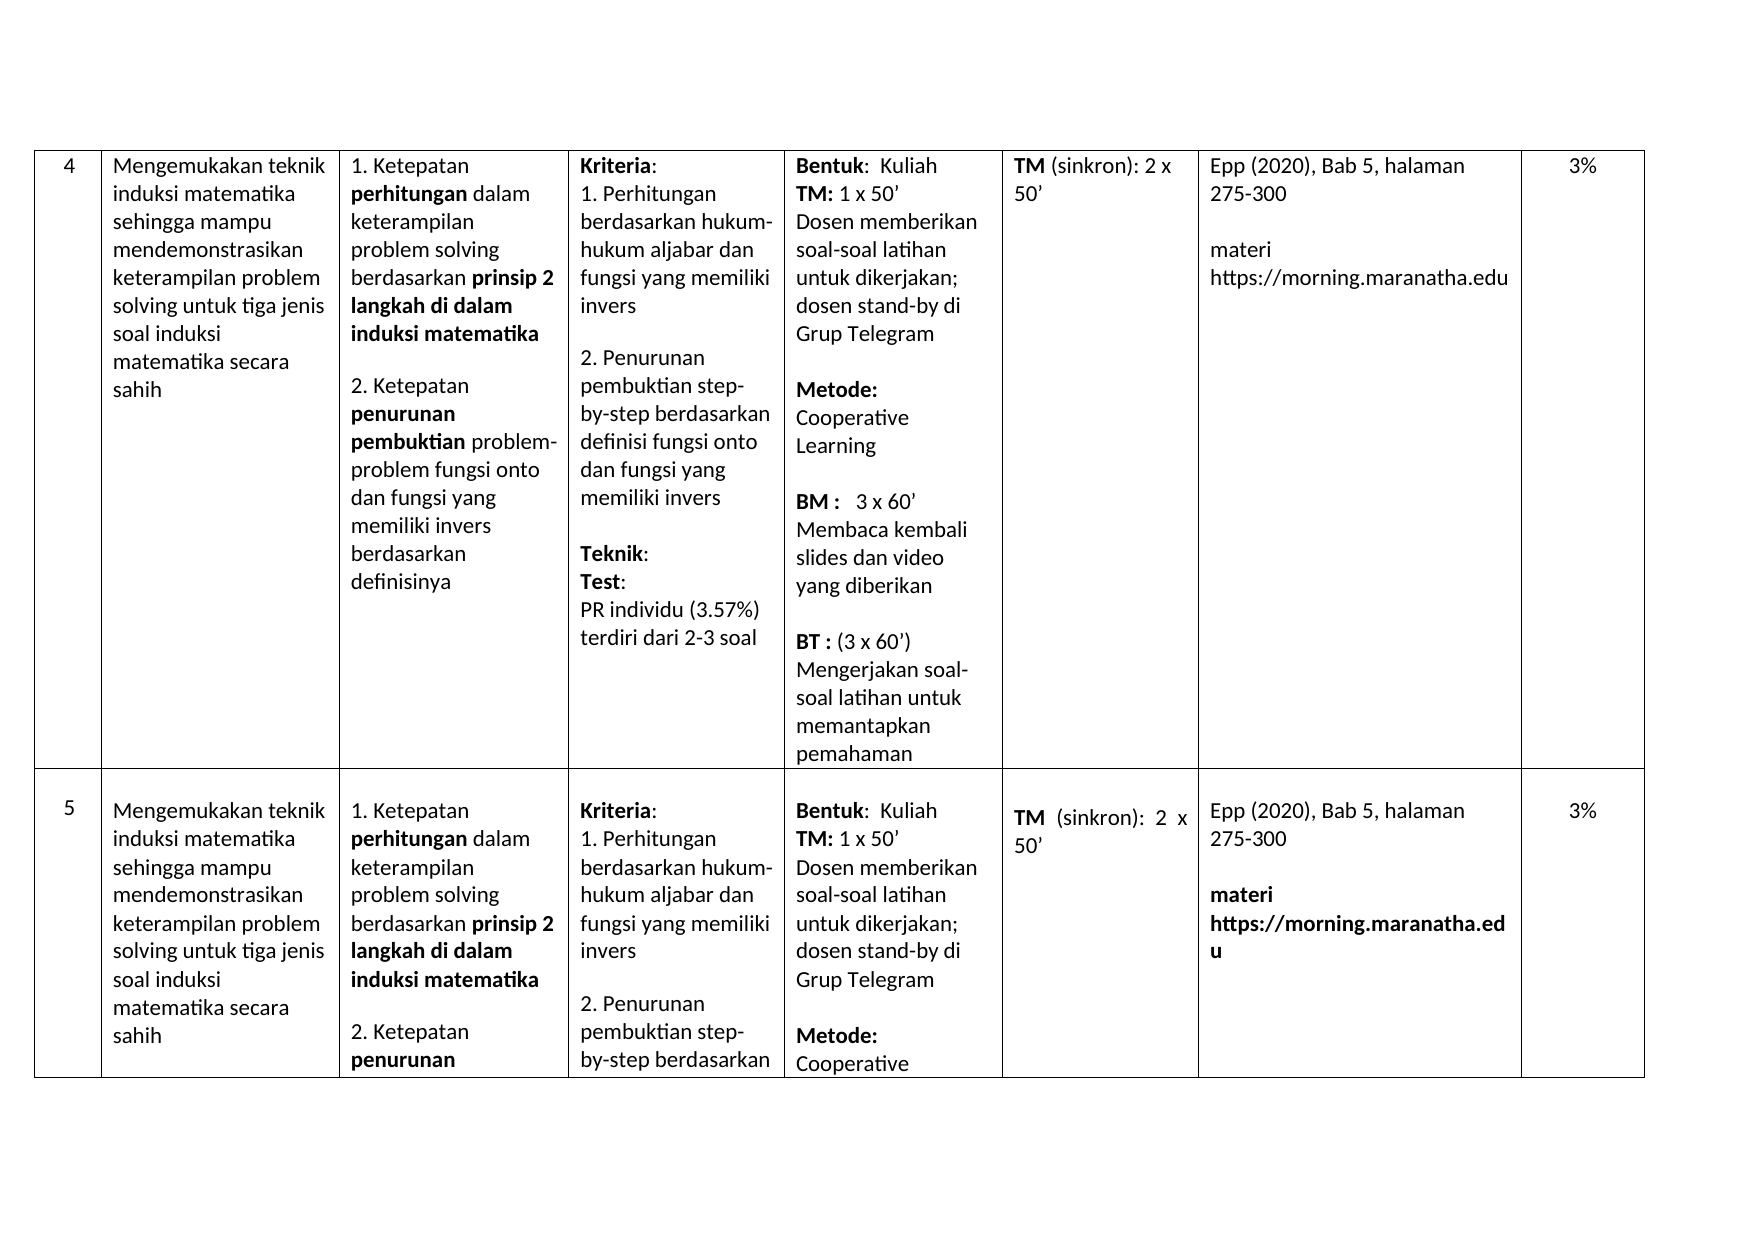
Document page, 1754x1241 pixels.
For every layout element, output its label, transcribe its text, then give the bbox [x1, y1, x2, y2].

table_cell 4 [35, 151, 101, 767]
table_cell Bentuk: Kuliah TM: 1 x 50’ Dosen memberikan soal-soal latihan untuk dikerjakan; dosen stand-by di Grup Telegram Metode: Cooperative Learning BM : 3 x 60’ Membaca kembali slides dan video yang diberikan BT : (3 x 60’) Mengerjakan soal-soal latihan untuk memantapkan pemahaman [785, 151, 1002, 767]
table_cell Epp (2020), Bab 5, halaman 275-300 materi https://morning.maranatha.edu [1199, 151, 1521, 767]
table_cell 1. Ketepatan perhitungan dalam keterampilan problem solving berdasarkan prinsip 2 langkah di dalam induksi matematika 2. Ketepatan penurunan pembuktian problem-problem fungsi onto dan fungsi yang memiliki invers berdasarkan definisinya [340, 151, 568, 767]
table_cell Bentuk: Kuliah TM: 1 x 50’ Dosen memberikan soal-soal latihan untuk dikerjakan; dosen stand-by di Grup Telegram Metode: Cooperative [785, 769, 1002, 1077]
table_cell Epp (2020), Bab 5, halaman 275-300 materi https://morning.maranatha.edu [1199, 769, 1521, 1077]
table_cell 3% [1522, 769, 1644, 1077]
table_cell Mengemukakan teknik induksi matematika sehingga mampu mendemonstrasikan keterampilan problem solving untuk tiga jenis soal induksi matematika secara sahih [102, 769, 339, 1077]
table_cell 1. Ketepatan perhitungan dalam keterampilan problem solving berdasarkan prinsip 2 langkah di dalam induksi matematika 2. Ketepatan penurunan [340, 769, 568, 1077]
table_cell Kriteria: 1. Perhitungan berdasarkan hukum-hukum aljabar dan fungsi yang memiliki invers 2. Penurunan pembuktian step-by-step berdasarkan definisi fungsi onto dan fungsi yang memiliki invers Teknik: Test: PR individu (3.57%) terdiri dari 2-3 soal [569, 151, 784, 767]
table_cell 3% [1522, 151, 1644, 767]
table_cell Mengemukakan teknik induksi matematika sehingga mampu mendemonstrasikan keterampilan problem solving untuk tiga jenis soal induksi matematika secara sahih [102, 151, 339, 767]
table_cell Kriteria: 1. Perhitungan berdasarkan hukum-hukum aljabar dan fungsi yang memiliki invers 2. Penurunan pembuktian step-by-step berdasarkan [569, 769, 784, 1077]
table_cell 5 [35, 769, 101, 1077]
table_cell TM (sinkron): 2 x 50’ [1003, 769, 1198, 1077]
table_cell TM (sinkron): 2 x 50’ [1003, 151, 1198, 767]
